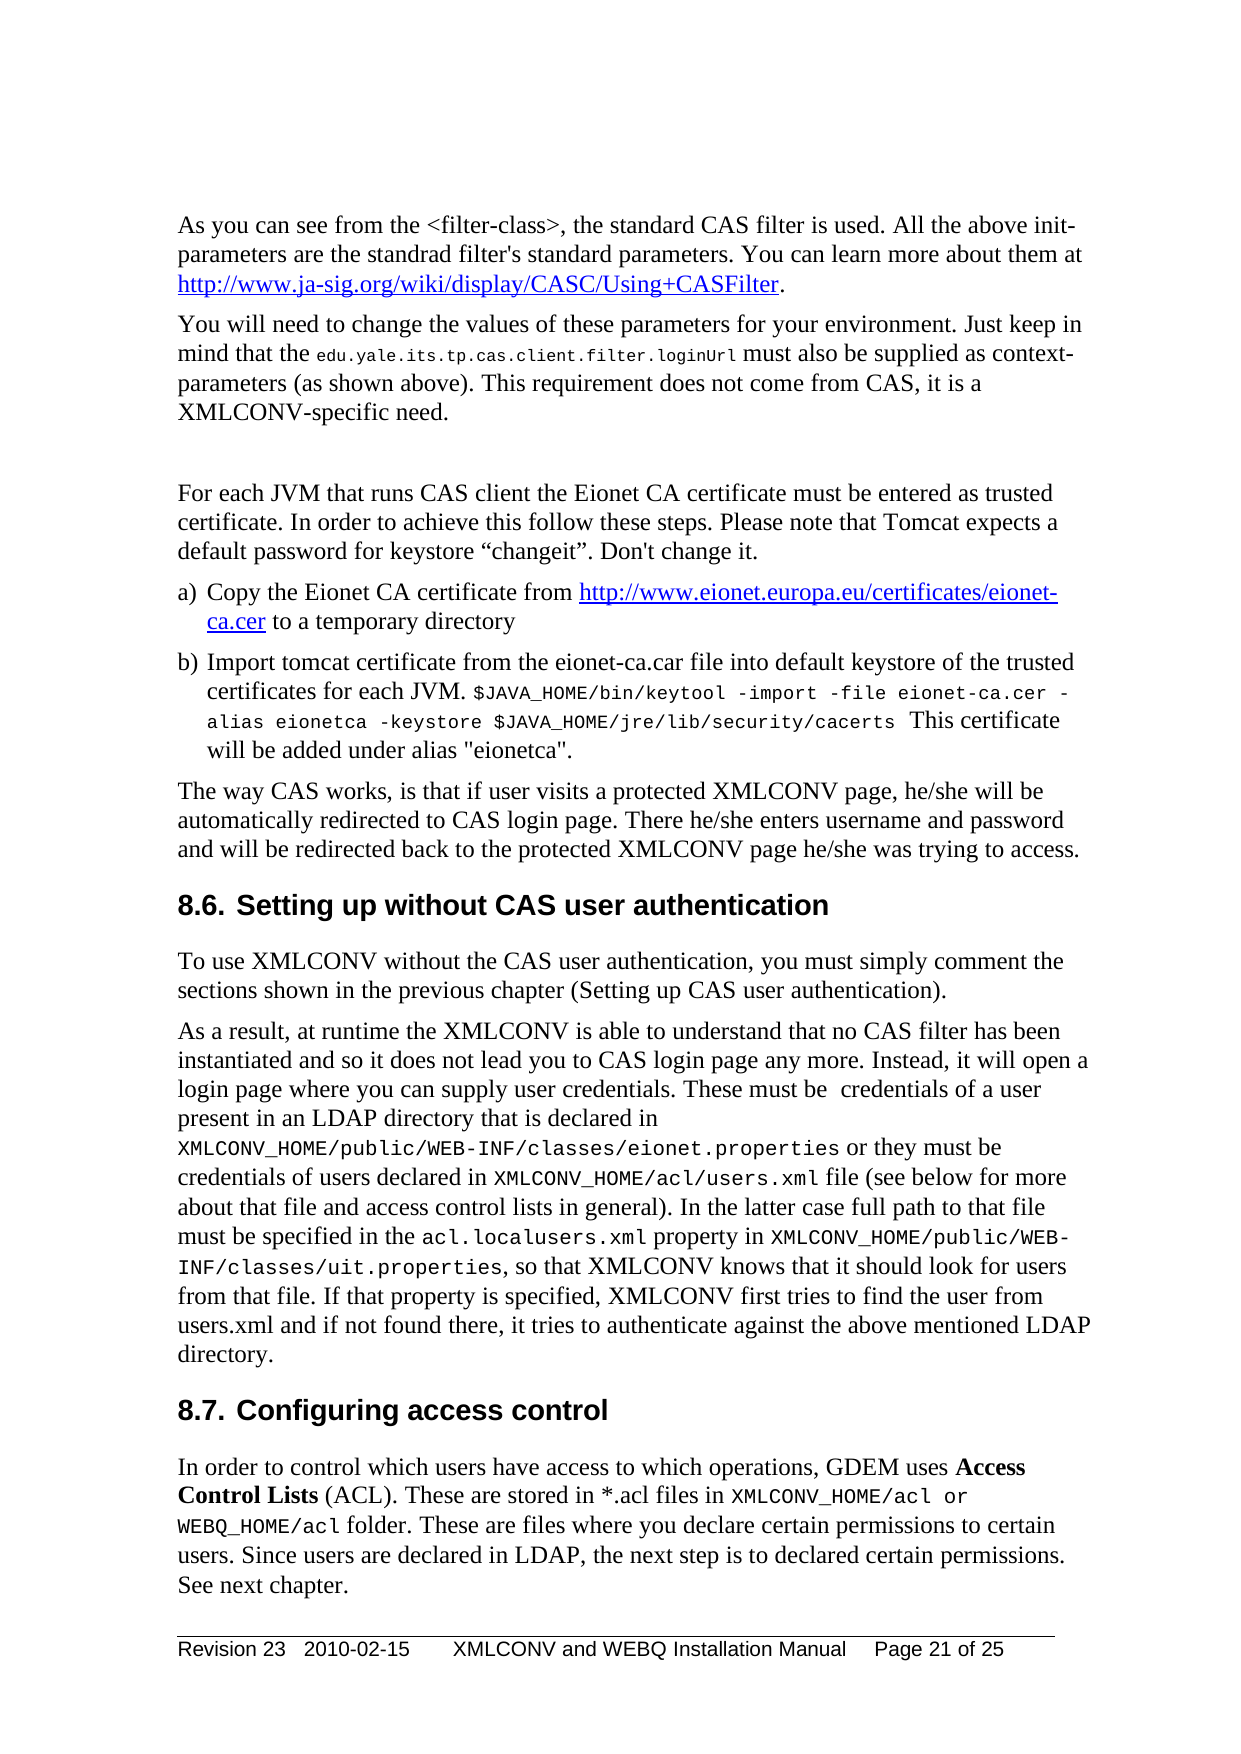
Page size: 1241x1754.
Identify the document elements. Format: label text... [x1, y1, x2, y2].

text For each JVM that runs CAS client the Eionet CA certificate must be entered as trusted certificate. In order to achieve this follow these steps. Please note that Tomcat expects a default password for keystore “changeit”. Don't change it. [177, 478, 1092, 565]
text In order to control which users have access to which operations, GDEM uses Access Control Lists (ACL). These are stored in *.acl files in XMLCONV_HOME/acl or WEBQ_HOME/acl folder. These are files where you declare certain permissions to certain users. Since users are declared in LDAP, the next step is to declared certain permissions. See next chapter. [177, 1451, 1092, 1598]
text As a result, at runtime the XMLCONV is able to understand that no CAS filter has been instantiated and so it does not lead you to CAS login page any more. Instead, it will open a login page where you can supply user credentials. These must be credentials of a user present in an LDAP directory that is declared in XMLCONV_HOME/public/WEB-INF/classes/eionet.properties or they must be credentials of users declared in XMLCONV_HOME/acl/users.xml file (see below for more about that file and access control lists in general). In the latter case full path to that file must be specified in the acl.localusers.xml property in XMLCONV_HOME/public/WEB-INF/classes/uit.properties, so that XMLCONV knows that it should look for users from that file. If that property is specified, XMLCONV first tries to find the user from users.xml and if not found there, it tries to authenticate against the above mentioned LDAP directory. [177, 1016, 1092, 1368]
text As you can see from the <filter-class>, the standard CAS filter is used. All the above init-parameters are the standrad filter's standard parameters. You can learn more about them at http://www.ja-sig.org/wiki/display/CASC/Using+CASFilter. [177, 210, 1092, 297]
subtitle Configuring access control [177, 1393, 1092, 1427]
text The way CAS works, is that if user visits a protected XMLCONV page, he/she will be automatically redirected to CAS login page. There he/she enters username and password and will be redirected back to the protected XMLCONV page he/she was trying to access. [177, 776, 1092, 863]
subtitle Setting up without CAS user authentication [177, 887, 1092, 921]
list Copy the Eionet CA certificate from http://www.eionet.europa.eu/certificates/eionet-ca.cer to a temporary directory [177, 577, 1092, 635]
list Import tomcat certificate from the eionet-ca.car file into default keystore of the trusted certificates for each JVM. $JAVA_HOME/bin/keytool -import -file eionet-ca.cer -alias eionetca -keystore $JAVA_HOME/jre/lib/security/cacerts This certificate will be added under alias "eionetca". [177, 647, 1092, 764]
text You will need to change the values of these parameters for your environment. Just keep in mind that the edu.yale.its.tp.cas.client.filter.loginUrl must also be supplied as context-parameters (as shown above). This requirement does not come from CAS, it is a XMLCONV-specific need. [177, 309, 1092, 426]
text To use XMLCONV without the CAS user authentication, you must simply comment the sections shown in the previous chapter (Setting up CAS user authentication). [177, 946, 1092, 1004]
